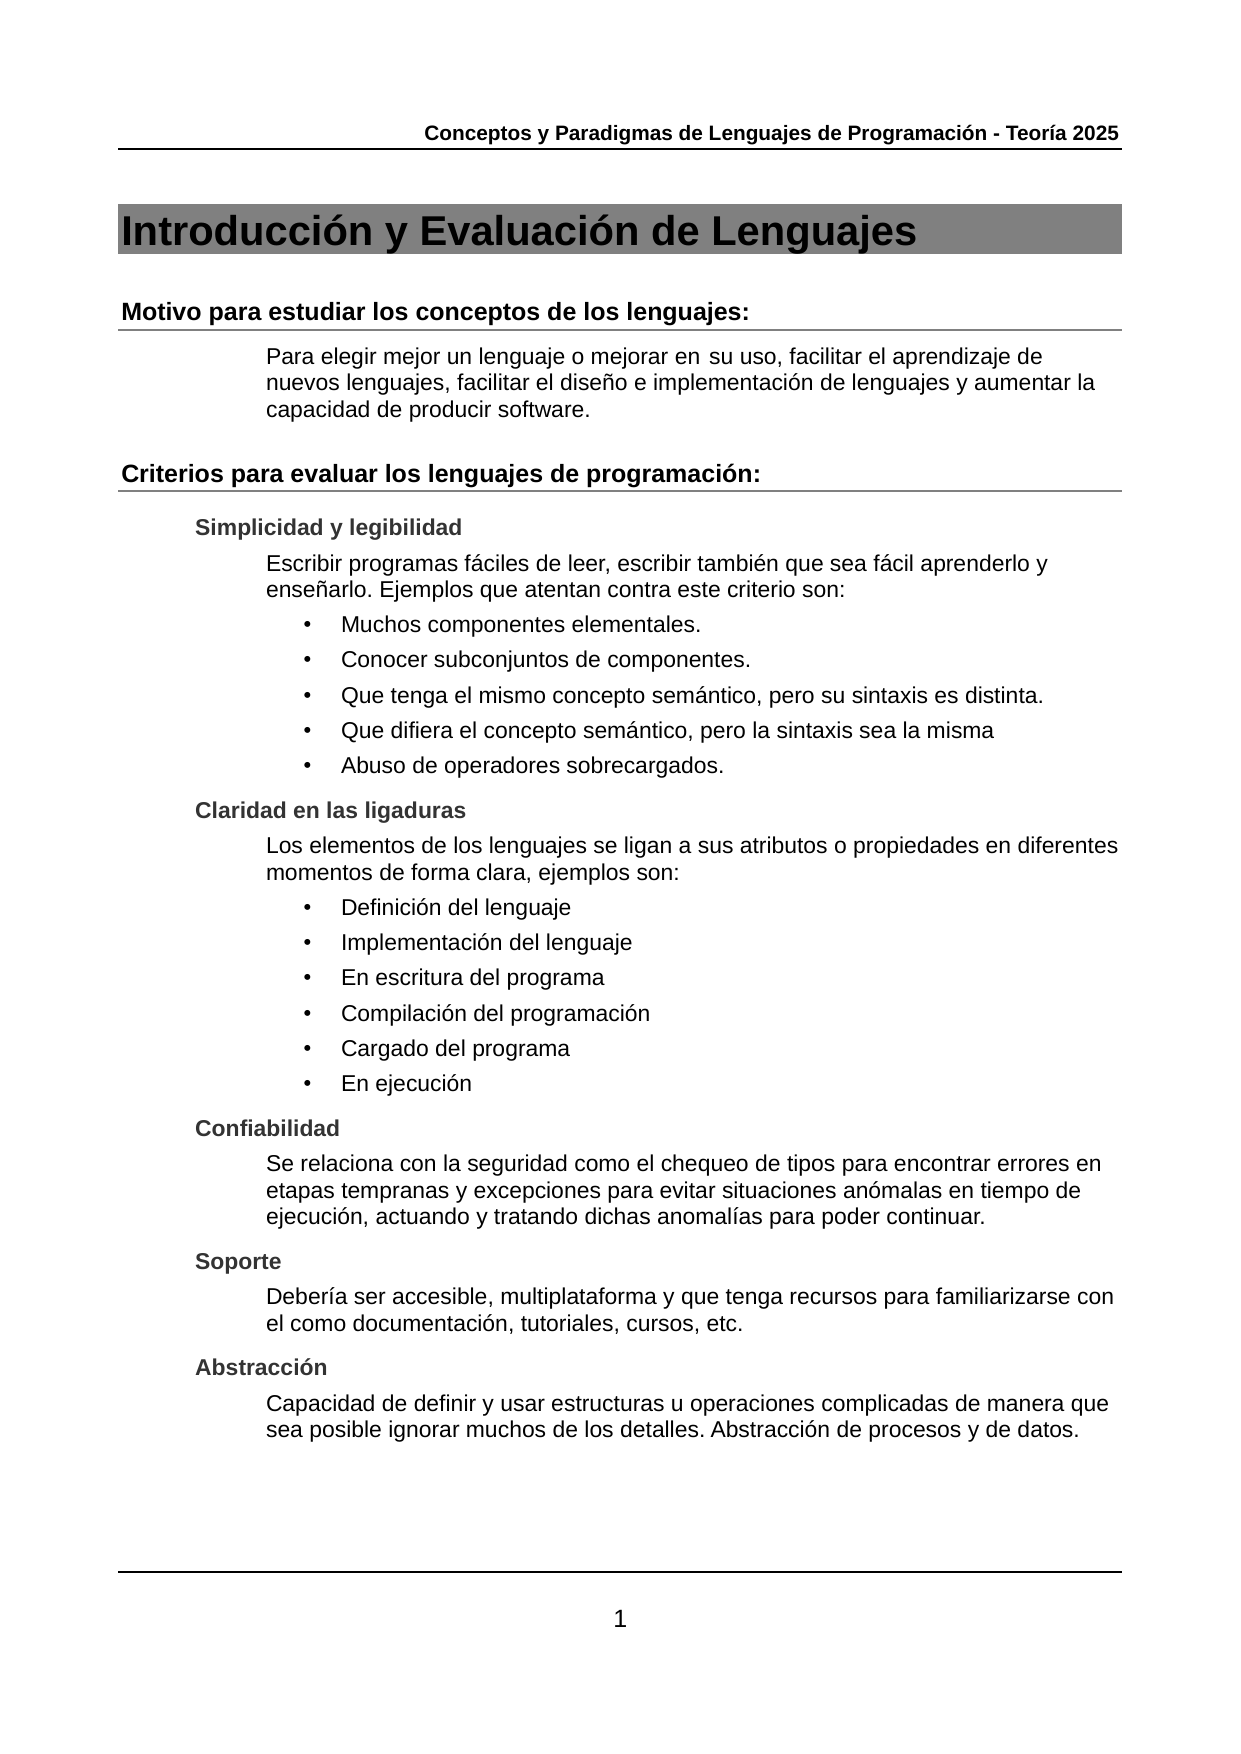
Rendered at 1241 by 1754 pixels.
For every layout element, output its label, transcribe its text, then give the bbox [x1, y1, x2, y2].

text Debería ser accesible, multiplataforma y que tenga recursos para familiarizarse con el como documentación, tutoriales, cursos, etc. [266, 1283, 1122, 1336]
list Implementación del lenguaje [303, 929, 1122, 956]
list Muchos componentes elementales. [303, 611, 1122, 638]
text Para elegir mejor un lenguaje o mejorar en su uso, facilitar el aprendizaje de nuevos lenguajes, facilitar el diseño e implementación de lenguajes y aumentar la capacidad de producir software. [266, 343, 1122, 422]
text Escribir programas fáciles de leer, escribir también que sea fácil aprenderlo y enseñarlo. Ejemplos que atentan contra este criterio son: [266, 550, 1122, 602]
list En ejecución [303, 1070, 1122, 1096]
subtitle Introducción y Evaluación de Lenguajes [118, 204, 1122, 254]
list Compilación del programación [303, 999, 1122, 1026]
list Que tenga el mismo concepto semántico, pero su sintaxis es distinta. [303, 682, 1122, 708]
subtitle Abstracción [192, 1351, 1122, 1383]
text Se relaciona con la seguridad como el chequeo de tipos para encontrar errores en etapas tempranas y excepciones para evitar situaciones anómalas en tiempo de ejecución, actuando y tratando dichas anomalías para poder continuar. [266, 1150, 1122, 1229]
text Los elementos de los lenguajes se ligan a sus atributos o propiedades en diferentes momentos de forma clara, ejemplos son: [266, 832, 1122, 885]
subtitle Soporte [192, 1245, 1122, 1277]
list Definición del lenguaje [303, 894, 1122, 920]
subtitle Claridad en las ligaduras [192, 794, 1122, 826]
list Abuso de operadores sobrecargados. [303, 752, 1122, 778]
list En escritura del programa [303, 964, 1122, 991]
list Que difiera el concepto semántico, pero la sintaxis sea la misma [303, 717, 1122, 743]
subtitle Criterios para evaluar los lenguajes de programación: [118, 456, 1122, 490]
subtitle Confiabilidad [192, 1112, 1122, 1144]
subtitle Motivo para estudiar los conceptos de los lenguajes: [118, 294, 1122, 329]
list Conocer subconjuntos de componentes. [303, 646, 1122, 673]
list Cargado del programa [303, 1035, 1122, 1061]
text Capacidad de definir y usar estructuras u operaciones complicadas de manera que sea posible ignorar muchos de los detalles. Abstracción de procesos y de datos. [266, 1390, 1122, 1443]
subtitle Simplicidad y legibilidad [192, 511, 1122, 543]
